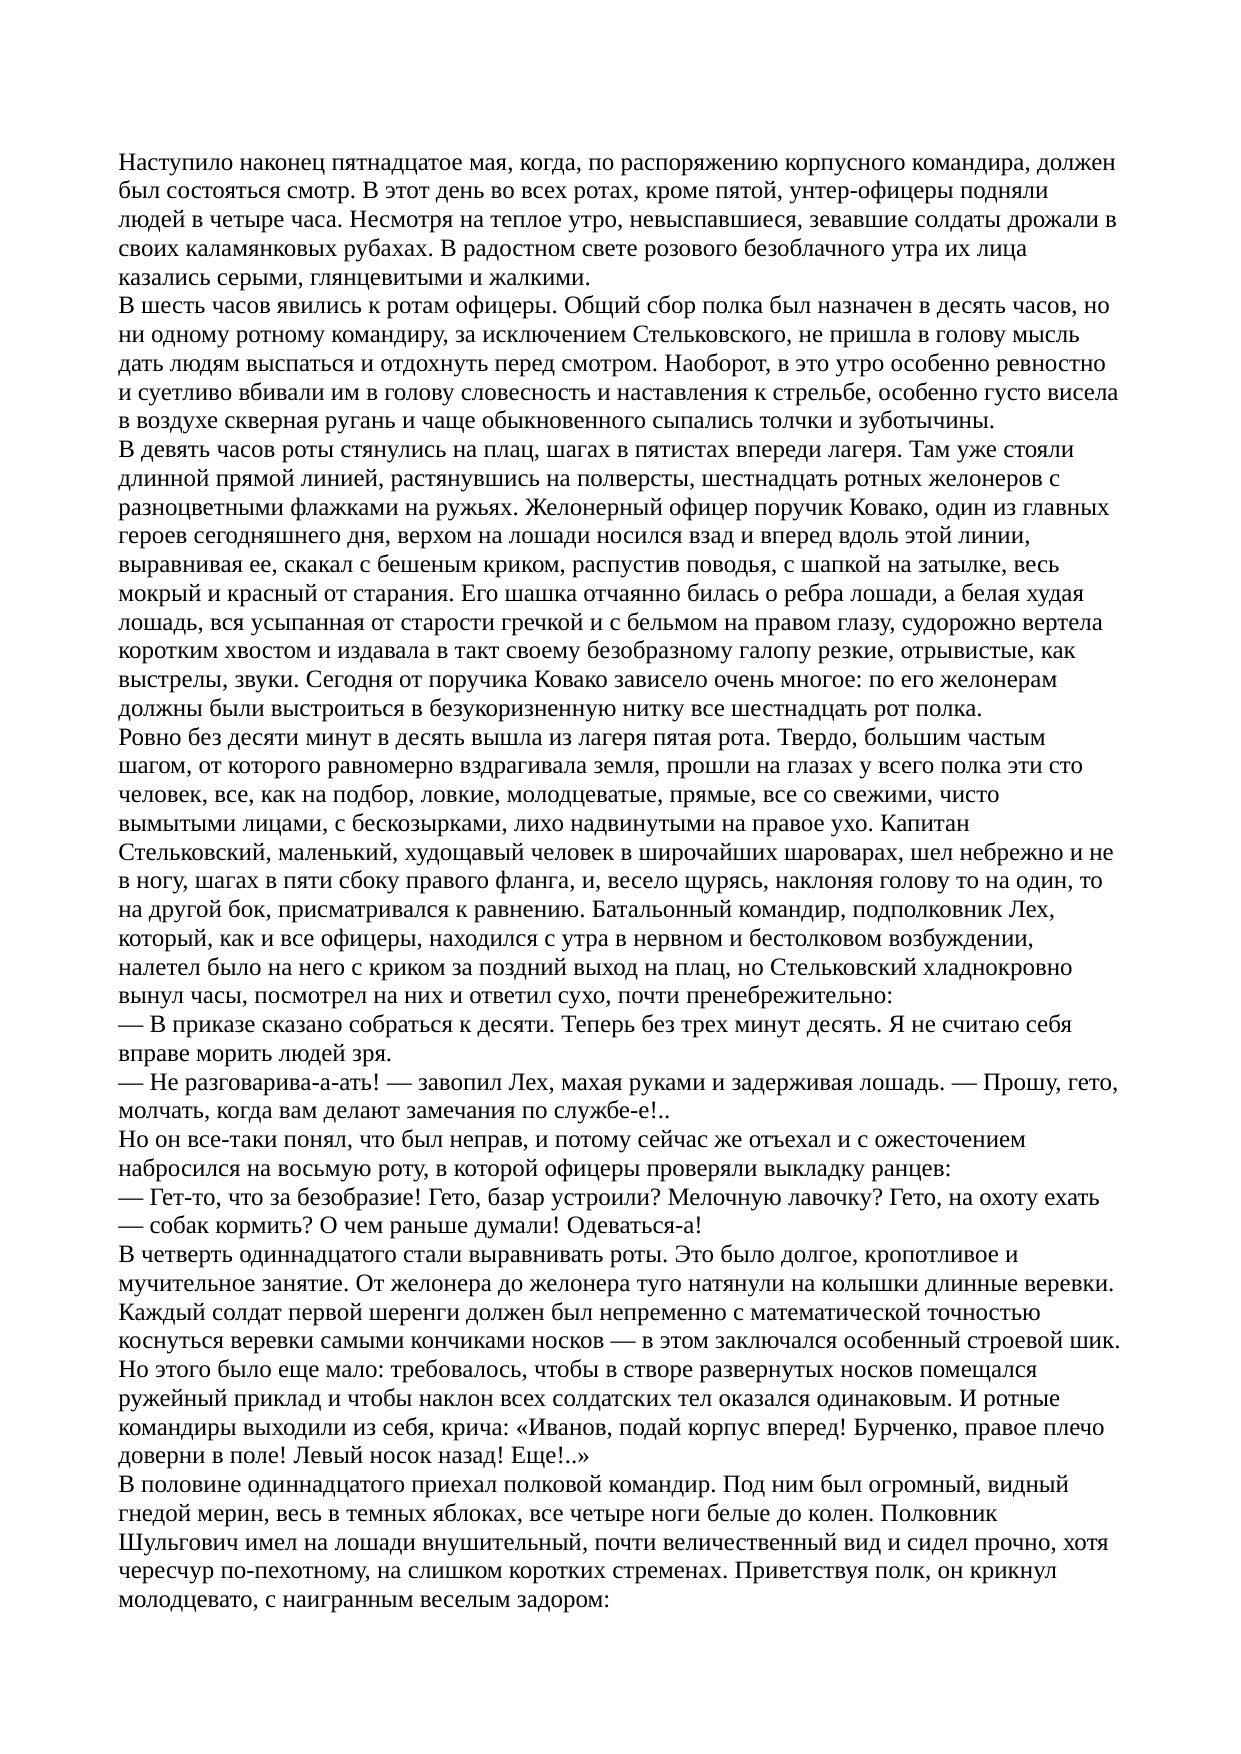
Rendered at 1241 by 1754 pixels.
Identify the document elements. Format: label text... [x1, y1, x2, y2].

text — Не разговарива-а-ать! — завопил Лех, махая руками и задерживая лошадь. — Прошу, гето, молчать, когда вам делают замечания по службе-е!.. [118, 1067, 1122, 1124]
text В четверть одиннадцатого стали выравнивать роты. Это было долгое, кропотливое и мучительное занятие. От желонера до желонера туго натянули на колышки длинные веревки. Каждый солдат первой шеренги должен был непременно с математической точностью коснуться веревки самыми кончиками носков — в этом заключался особенный строевой шик. Но этого было еще мало: требовалось, чтобы в створе развернутых носков помещался ружейный приклад и чтобы наклон всех солдатских тел оказался одинаковым. И ротные командиры выходили из себя, крича: «Иванов, подай корпус вперед! Бурченко, правое плечо доверни в поле! Левый носок назад! Еще!..» [118, 1239, 1122, 1469]
text — Гет-то, что за безобразие! Гето, базар устроили? Мелочную лавочку? Гето, на охоту ехать — собак кормить? О чем раньше думали! Одеваться-а! [118, 1182, 1122, 1239]
text В половине одиннадцатого приехал полковой командир. Под ним был огромный, видный гнедой мерин, весь в темных яблоках, все четыре ноги белые до колен. Полковник Шульгович имел на лошади внушительный, почти величественный вид и сидел прочно, хотя чересчур по-пехотному, на слишком коротких стременах. Приветствуя полк, он крикнул молодцевато, с наигранным веселым задором: [118, 1469, 1122, 1613]
text Но он все-таки понял, что был неправ, и потому сейчас же отъехал и с ожесточением набросился на восьмую роту, в которой офицеры проверяли выкладку ранцев: [118, 1124, 1122, 1182]
text В девять часов роты стянулись на плац, шагах в пятистах впереди лагеря. Там уже стояли длинной прямой линией, растянувшись на полверсты, шестнадцать ротных желонеров с разноцветными флажками на ружьях. Желонерный офицер поручик Ковако, один из главных героев сегодняшнего дня, верхом на лошади носился взад и вперед вдоль этой линии, выравнивая ее, скакал с бешеным криком, распустив поводья, с шапкой на затылке, весь мокрый и красный от старания. Его шашка отчаянно билась о ребра лошади, а белая худая лошадь, вся усыпанная от старости гречкой и с бельмом на правом глазу, судорожно вертела коротким хвостом и издавала в такт своему безобразному галопу резкие, отрывистые, как выстрелы, звуки. Сегодня от поручика Ковако зависело очень многое: по его желонерам должны были выстроиться в безукоризненную нитку все шестнадцать рот полка. [118, 434, 1122, 722]
text В шесть часов явились к ротам офицеры. Общий сбор полка был назначен в десять часов, но ни одному ротному командиру, за исключением Стельковского, не пришла в голову мысль дать людям выспаться и отдохнуть перед смотром. Наоборот, в это утро особенно ревностно и суетливо вбивали им в голову словесность и наставления к стрельбе, особенно густо висела в воздухе скверная ругань и чаще обыкновенного сыпались толчки и зуботычины. [118, 291, 1122, 434]
text — В приказе сказано собраться к десяти. Теперь без трех минут десять. Я не считаю себя вправе морить людей зря. [118, 1009, 1122, 1067]
text Наступило наконец пятнадцатое мая, когда, по распоряжению корпусного командира, должен был состояться смотр. В этот день во всех ротах, кроме пятой, унтер-офицеры подняли людей в четыре часа. Несмотря на теплое утро, невыспавшиеся, зевавшие солдаты дрожали в своих каламянковых рубахах. В радостном свете розового безоблачного утра их лица казались серыми, глянцевитыми и жалкими. [118, 147, 1122, 291]
text Ровно без десяти минут в десять вышла из лагеря пятая рота. Твердо, большим частым шагом, от которого равномерно вздрагивала земля, прошли на глазах у всего полка эти сто человек, все, как на подбор, ловкие, молодцеватые, прямые, все со свежими, чисто вымытыми лицами, с бескозырками, лихо надвинутыми на правое ухо. Капитан Стельковский, маленький, худощавый человек в широчайших шароварах, шел небрежно и не в ногу, шагах в пяти сбоку правого фланга, и, весело щурясь, наклоняя голову то на один, то на другой бок, присматривался к равнению. Батальонный командир, подполковник Лех, который, как и все офицеры, находился с утра в нервном и бестолковом возбуждении, налетел было на него с криком за поздний выход на плац, но Стельковский хладнокровно вынул часы, посмотрел на них и ответил сухо, почти пренебрежительно: [118, 722, 1122, 1009]
